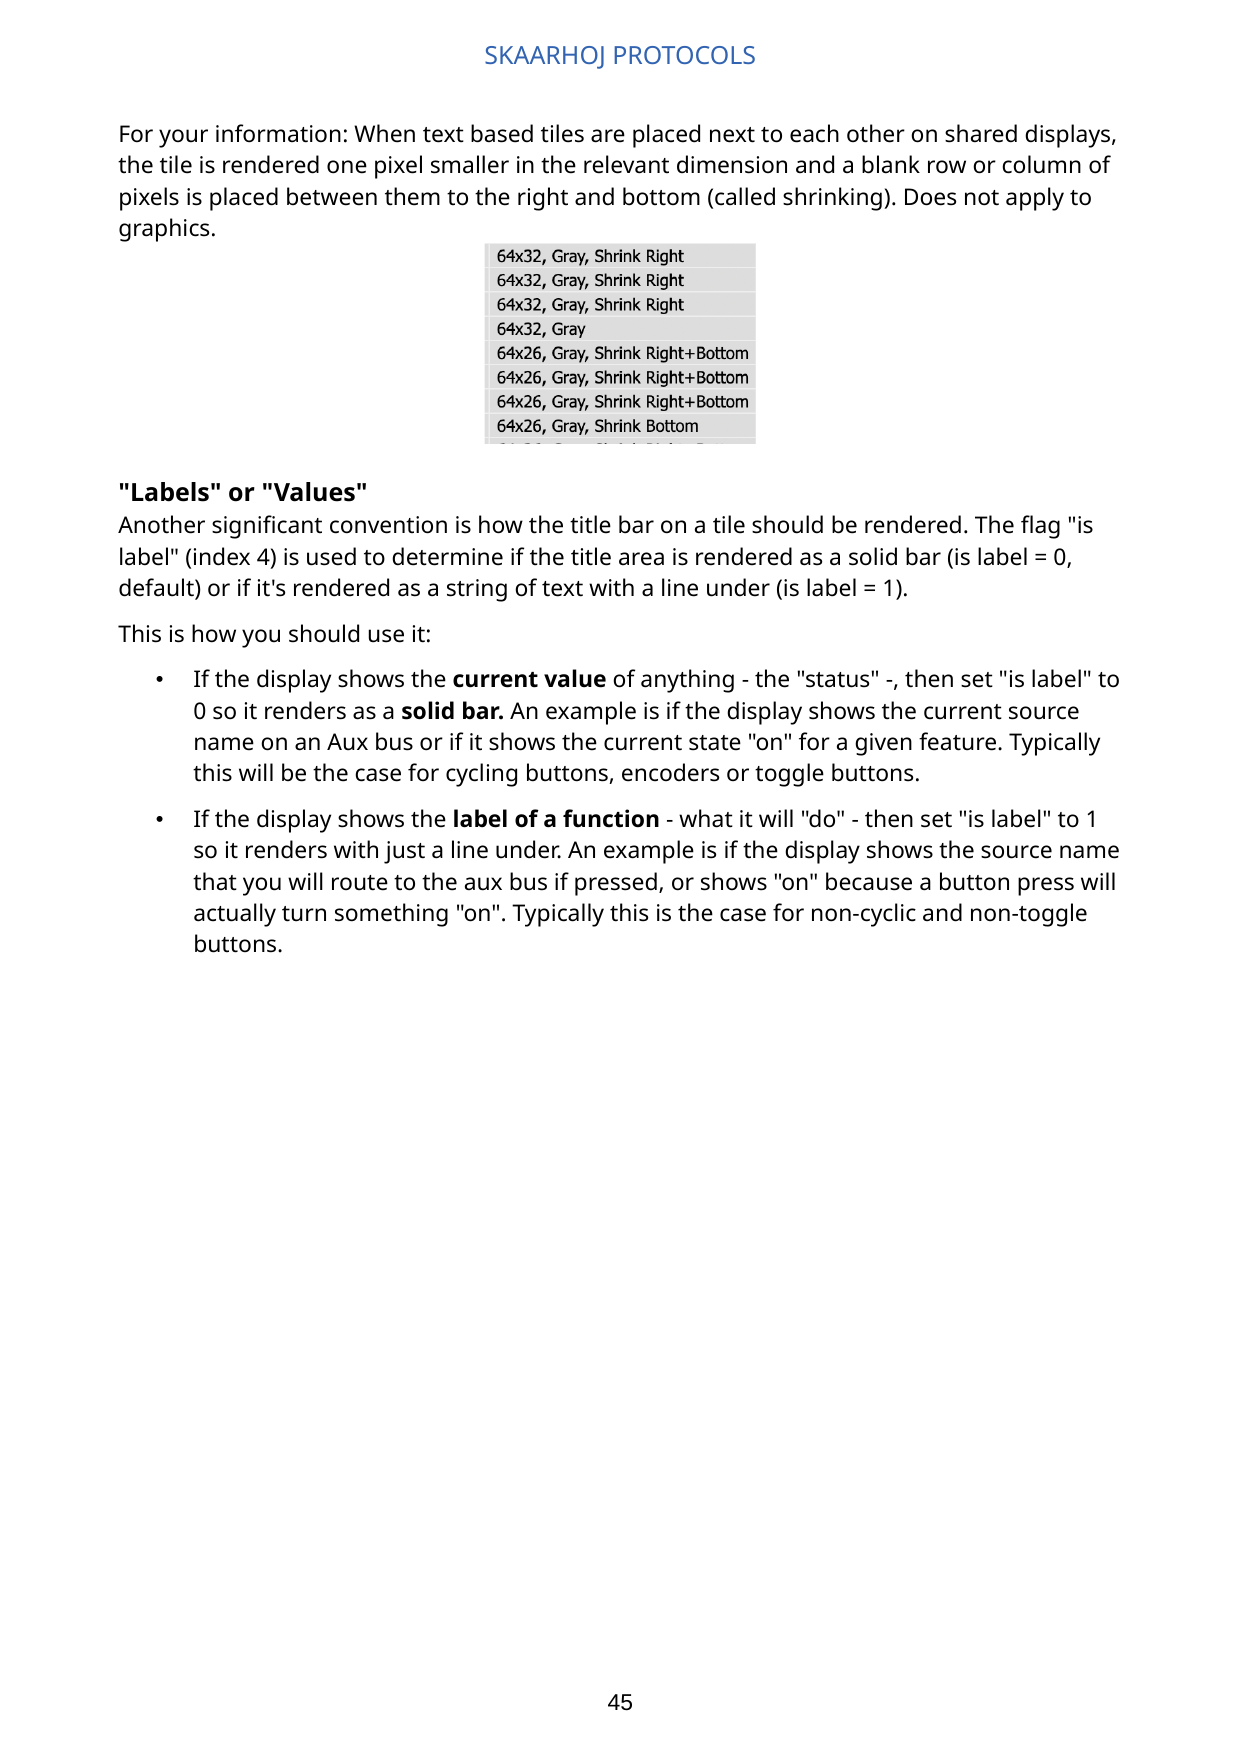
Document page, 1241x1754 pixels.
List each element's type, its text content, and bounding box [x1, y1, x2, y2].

text This is how you should use it: [118, 617, 1122, 649]
text For your information: When text based tiles are placed next to each other on shared displays, the tile is rendered one pixel smaller in the relevant dimension and a blank row or column of pixels is placed between them to the right and bottom (called shrinking). Does not apply to graphics. [118, 118, 1122, 243]
subtitle "Labels" or "Values" [118, 475, 1122, 509]
text Another significant convention is how the title bar on a tile should be rendered. The flag "is label" (index 4) is used to determine if the title area is rendered as a solid bar (is label = 0, default) or if it's rendered as a string of text with a line under (is label = 1). [118, 509, 1122, 603]
list If the display shows the label of a function - what it will "do" - then set "is label" to 1 so it renders with just a line under. An example is if the display shows the source name that you will route to the aux bus if pressed, or shows "on" because a button press will actually turn something "on". Typically this is the case for non-cyclic and non-toggle buttons. [156, 803, 1122, 959]
picture [484, 243, 756, 444]
list If the display shows the current value of anything - the "status" -, then set "is label" to 0 so it renders as a solid bar. An example is if the display shows the current source name on an Aux bus or if it shows the current state "on" for a given feature. Typically this will be the case for cycling buttons, encoders or toggle buttons. [156, 663, 1122, 788]
